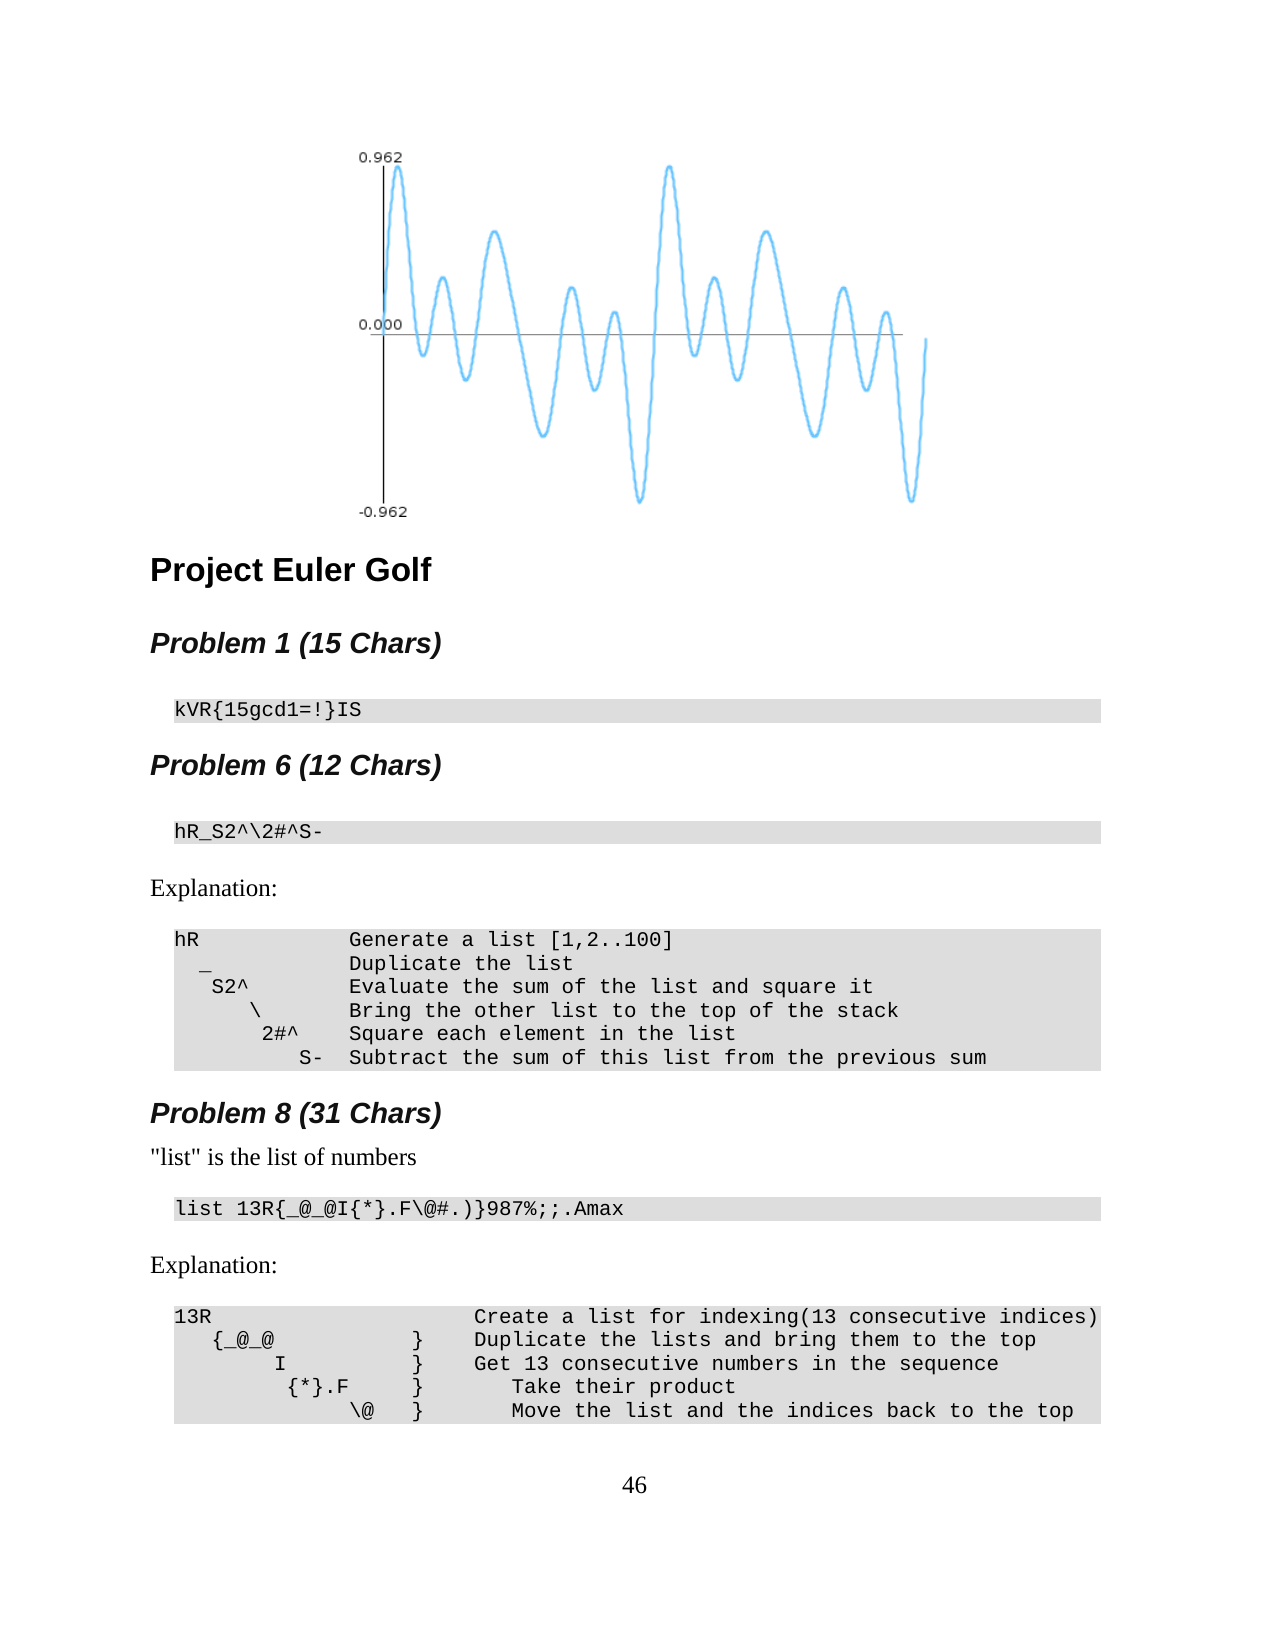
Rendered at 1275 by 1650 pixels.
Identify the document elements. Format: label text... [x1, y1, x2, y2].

text I } Get 13 consecutive numbers in the sequence [174, 1353, 1101, 1377]
subtitle Problem 8 (31 Chars) [150, 1096, 1125, 1129]
subtitle Problem 1 (15 Chars) [150, 626, 1125, 659]
text \@ } Move the list and the indices back to the top [174, 1400, 1101, 1424]
text hR Generate a list [1,2..100] [174, 929, 1101, 952]
text 13R Create a list for indexing(13 consecutive indices) [174, 1306, 1101, 1329]
subtitle Project Euler Golf [150, 550, 1125, 588]
text S- Subtract the sum of this list from the previous sum [174, 1047, 1101, 1071]
subtitle Problem 6 (12 Chars) [150, 748, 1125, 781]
text Explanation: [150, 1250, 1125, 1279]
text _ Duplicate the list [174, 952, 1101, 976]
text S2^ Evaluate the sum of the list and square it [174, 976, 1101, 1000]
text \ Bring the other list to the top of the stack [174, 1000, 1101, 1023]
text {*}.F } Take their product [174, 1377, 1101, 1400]
picture [346, 150, 929, 517]
text list 13R{_@_@I{*}.F\@#.)}987%;;.Amax [174, 1197, 1101, 1221]
text {_@_@ } Duplicate the lists and bring them to the top [174, 1329, 1101, 1353]
text "list" is the list of numbers [150, 1142, 1125, 1171]
text kVR{15gcd1=!}IS [174, 699, 1101, 723]
text Explanation: [150, 873, 1125, 902]
text hR_S2^\2#^S- [174, 821, 1101, 844]
text 2#^ Square each element in the list [174, 1023, 1101, 1047]
